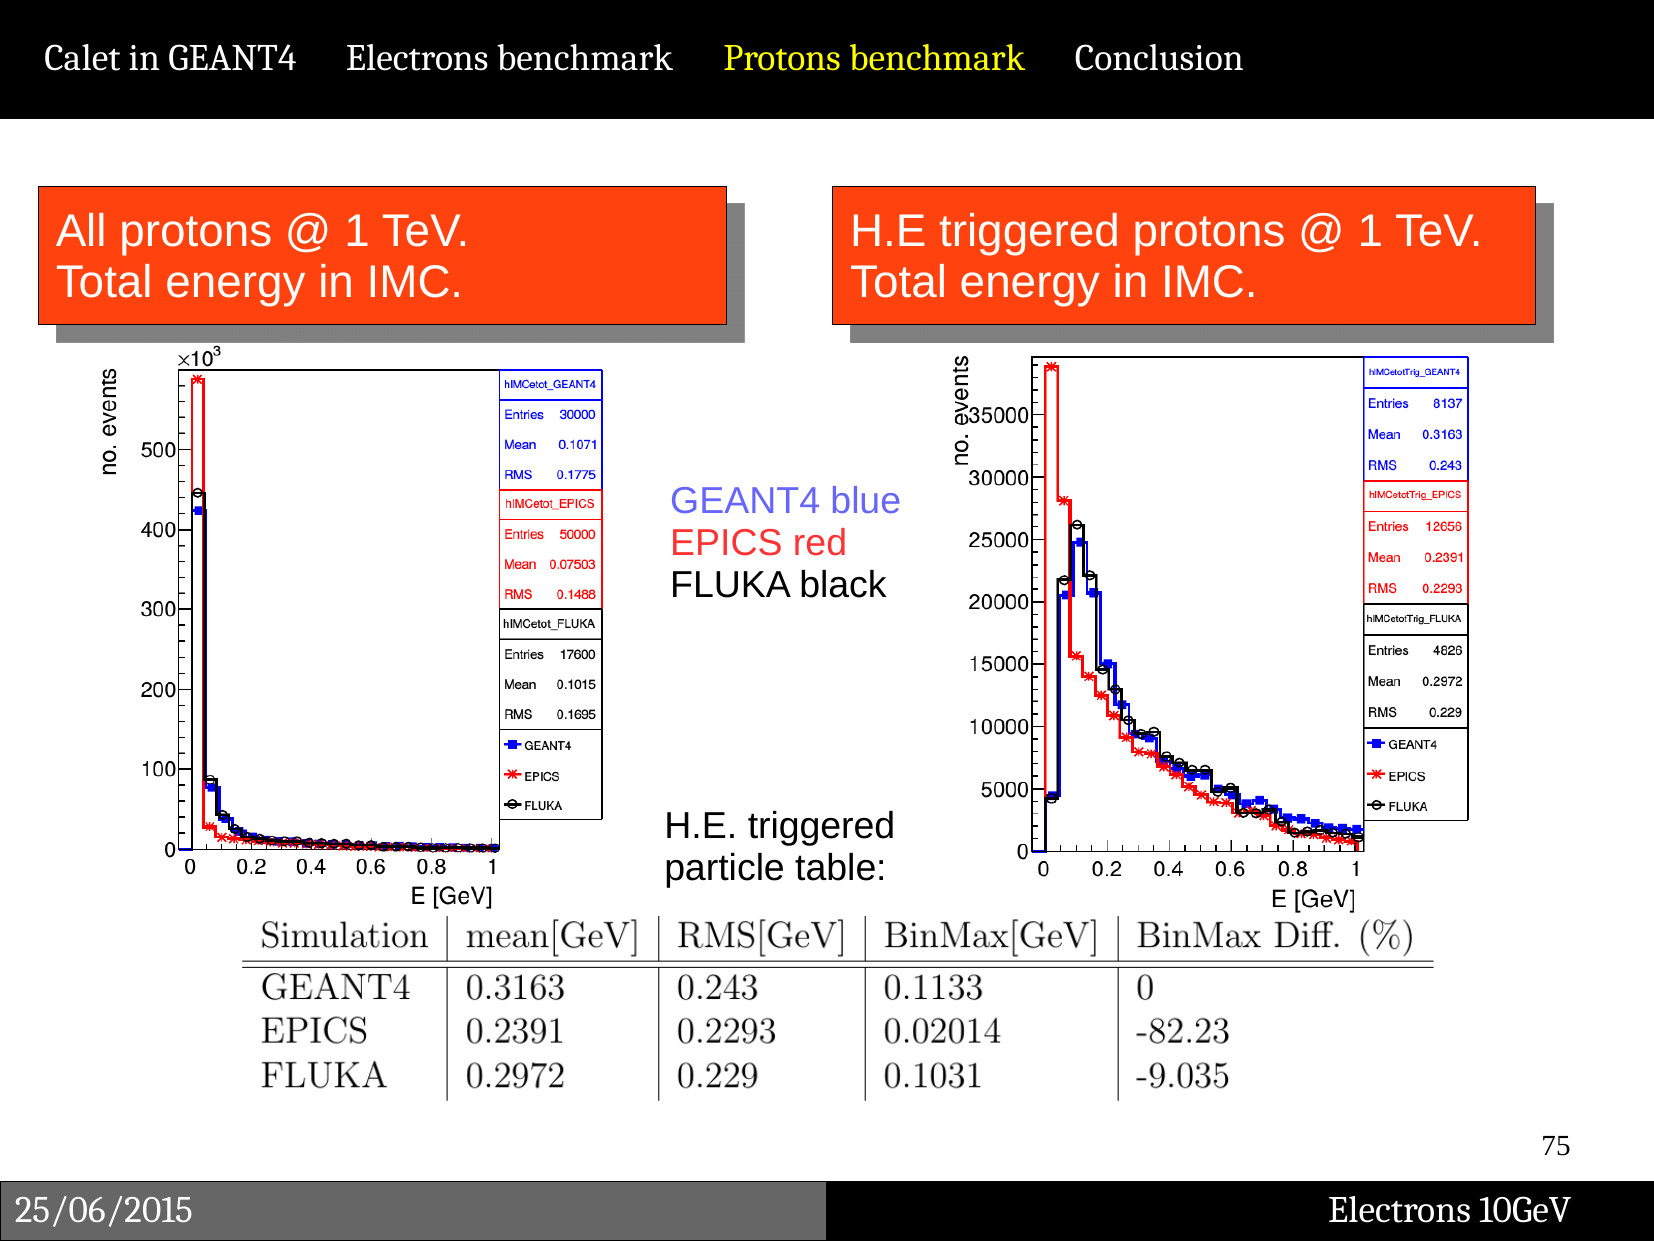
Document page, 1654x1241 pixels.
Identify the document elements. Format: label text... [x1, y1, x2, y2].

text_box [832, 186, 1536, 325]
text_box 25/06/2015 [0, 1181, 246, 1240]
text_box Electrons 10GeV [1313, 1181, 1654, 1241]
text_box H.E triggered protons @ 1 TeV. Total energy in IMC. [835, 197, 1565, 325]
text_box H.E. triggered particle table: [649, 797, 916, 897]
text_box [0, 0, 1654, 119]
text_box Calet in GEANT4 Electrons benchmark Protons benchmark Conclusion [29, 29, 1625, 89]
picture [236, 341, 1477, 1108]
text_box All protons @ 1 TeV. Total energy in IMC. [41, 197, 688, 384]
text_box GEANT4 blue EPICS red FLUKA black [655, 472, 922, 614]
text_box [38, 186, 727, 325]
text_box [0, 1181, 1313, 1241]
picture [94, 384, 626, 913]
